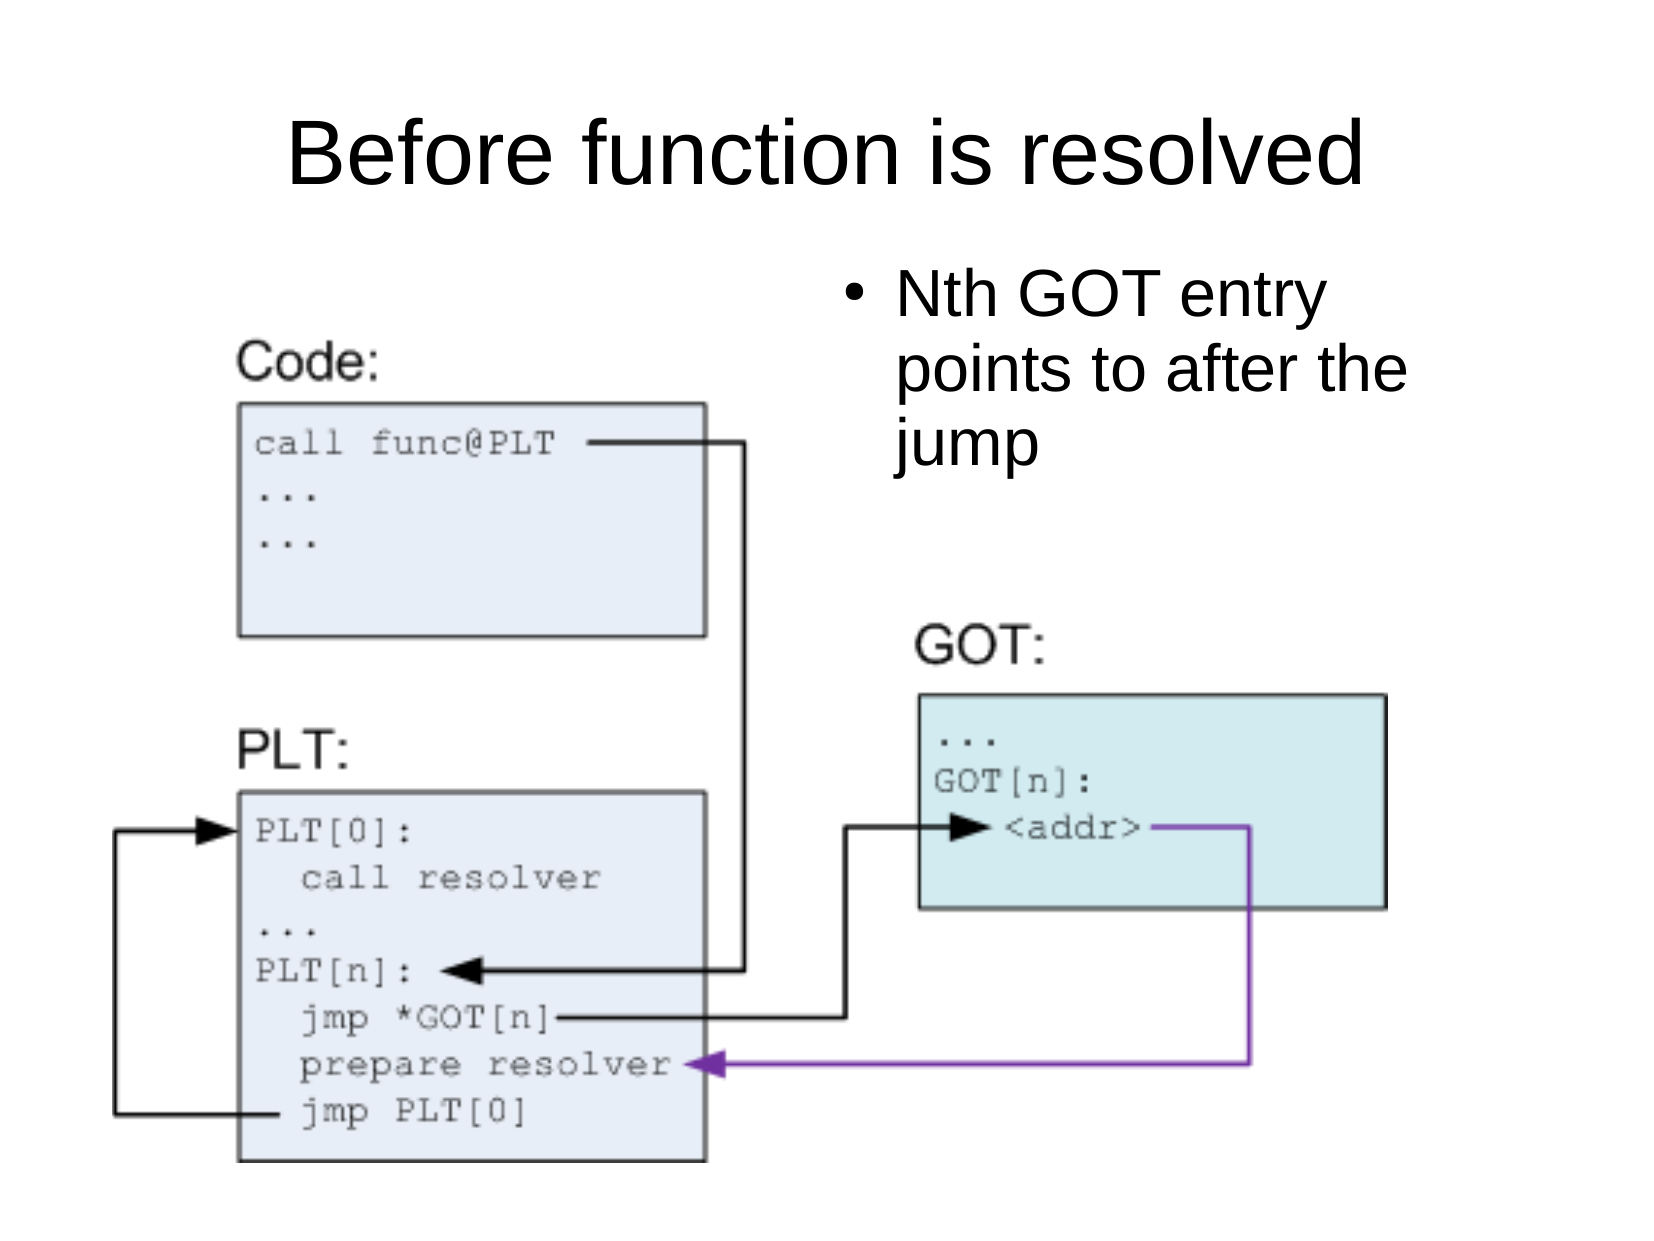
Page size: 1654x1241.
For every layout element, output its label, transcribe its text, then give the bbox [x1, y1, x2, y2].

title Before function is resolved [82, 49, 1571, 257]
picture [112, 324, 1388, 1163]
list Nth GOT entry points to after the jump [825, 255, 1501, 601]
